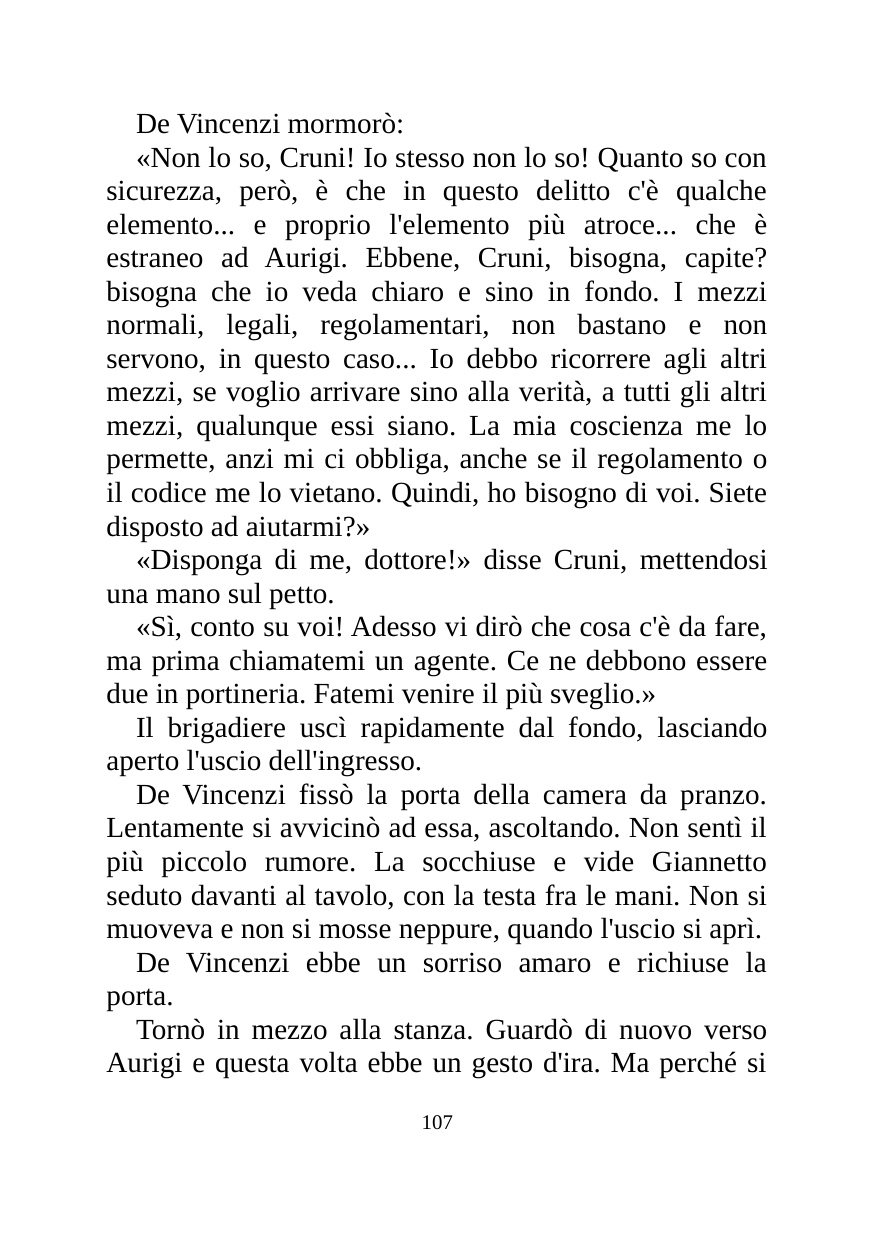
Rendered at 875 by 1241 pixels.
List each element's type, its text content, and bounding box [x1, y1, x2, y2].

text De Vincenzi fissò la porta della camera da pranzo. Lentamente si avvicinò ad essa, ascoltando. Non sentì il più piccolo rumore. La socchiuse e vide Giannetto seduto davanti al tavolo, con la testa fra le mani. Non si muoveva e non si mosse neppure, quando l'uscio si aprì. [106, 777, 768, 945]
text «Disponga di me, dottore!» disse Cruni, mettendosi una mano sul petto. [106, 542, 768, 609]
text De Vincenzi ebbe un sorriso amaro e richiuse la porta. [106, 945, 768, 1012]
text Il brigadiere uscì rapidamente dal fondo, lasciando aperto l'uscio dell'ingresso. [106, 710, 768, 777]
text «Non lo so, Cruni! Io stesso non lo so! Quanto so con sicurezza, però, è che in questo delitto c'è qualche elemento... e proprio l'elemento più atroce... che è estraneo ad Aurigi. Ebbene, Cruni, bisogna, capite? bisogna che io veda chiaro e sino in fondo. I mezzi normali, legali, regolamentari, non bastano e non servono, in questo caso... Io debbo ricorrere agli altri mezzi, se voglio arrivare sino alla verità, a tutti gli altri mezzi, qualunque essi siano. La mia coscienza me lo permette, anzi mi ci obbliga, anche se il regolamento o il codice me lo vietano. Quindi, ho bisogno di voi. Siete disposto ad aiutarmi?» [106, 140, 768, 542]
text «Sì, conto su voi! Adesso vi dirò che cosa c'è da fare, ma prima chiamatemi un agente. Ce ne debbono essere due in portineria. Fatemi venire il più sveglio.» [106, 609, 768, 710]
text De Vincenzi mormorò: [106, 106, 768, 140]
text Tornò in mezzo alla stanza. Guardò di nuovo verso Aurigi e questa volta ebbe un gesto d'ira. Ma perché si [106, 1012, 768, 1079]
